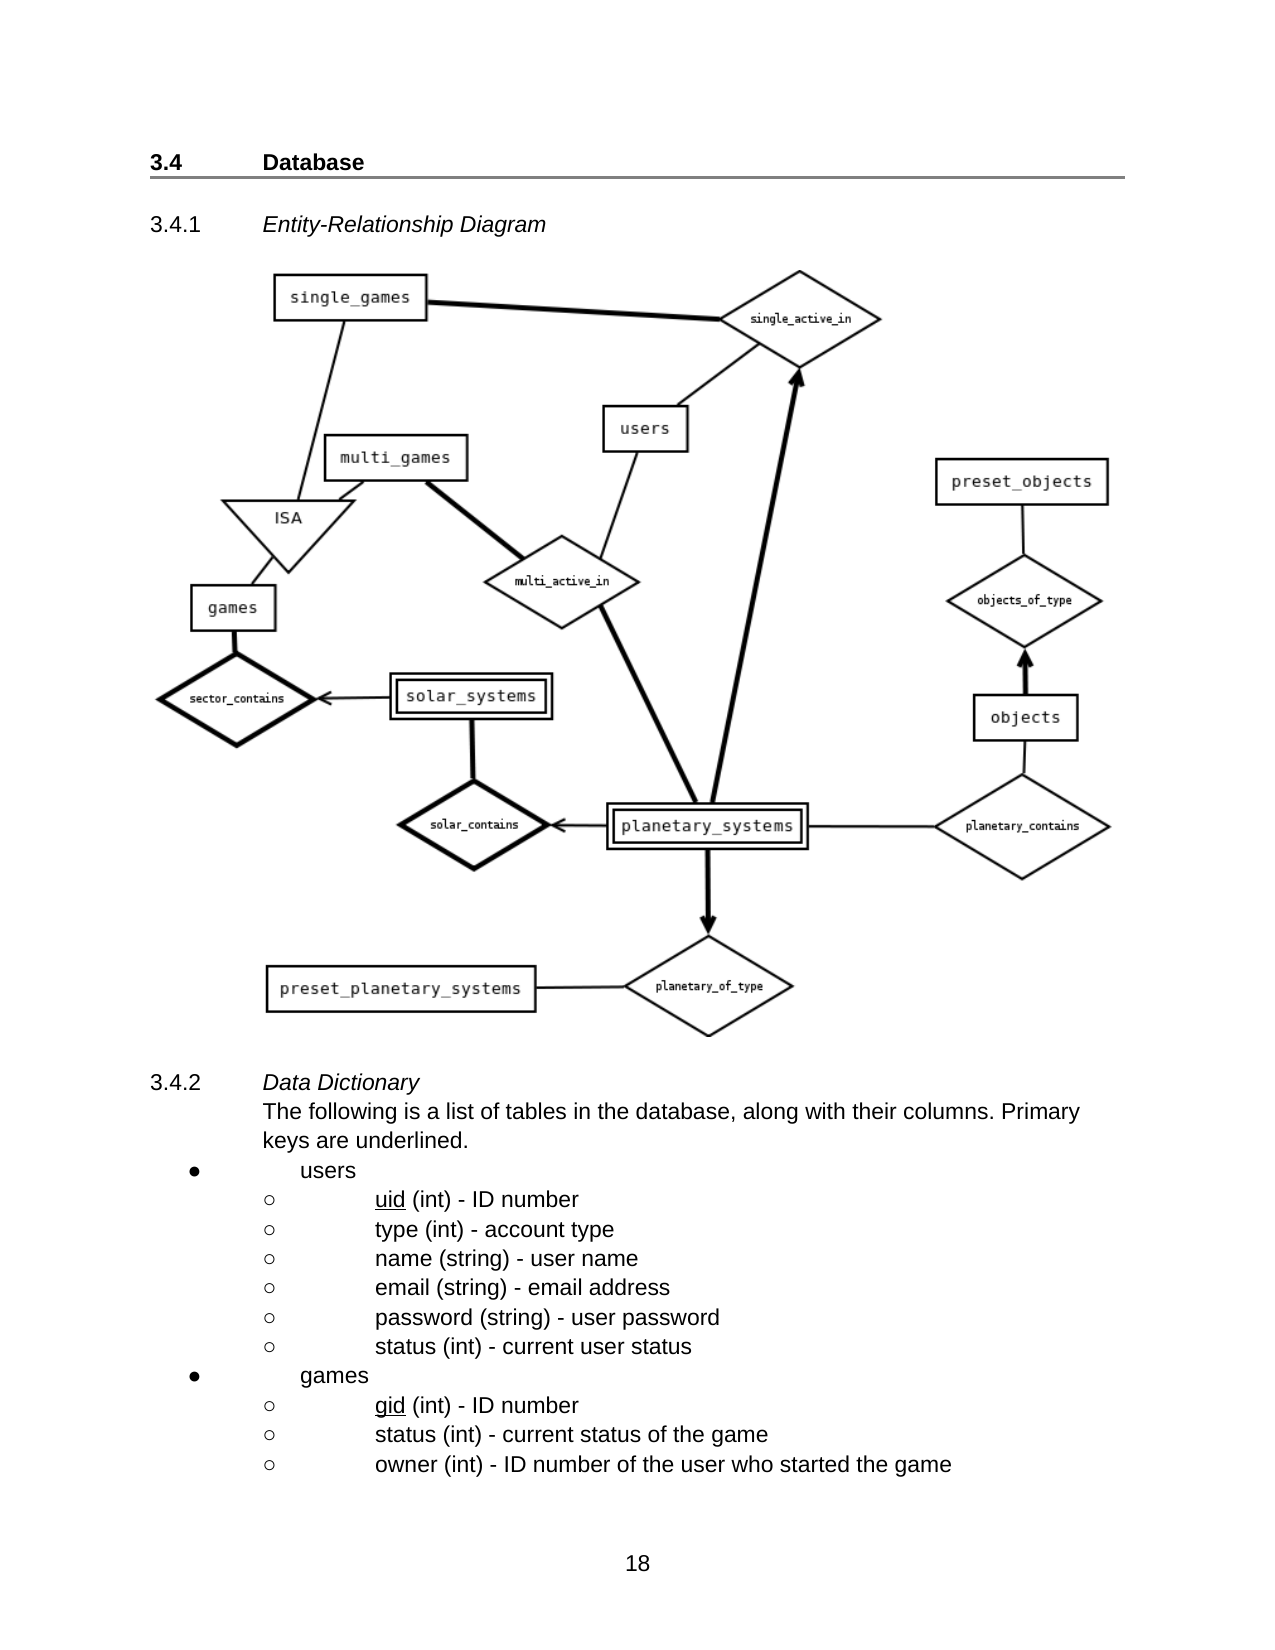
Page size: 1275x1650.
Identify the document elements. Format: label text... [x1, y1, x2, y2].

list users [187, 1157, 1125, 1183]
text 3.4.2 Data Dictionary [150, 1069, 1125, 1095]
list type (int) - account type [262, 1216, 1125, 1242]
list gid (int) - ID number [262, 1392, 1125, 1418]
picture [150, 270, 1118, 1037]
list owner (int) - ID number of the user who started the game [262, 1451, 1125, 1477]
text 3.4 Database [150, 150, 1125, 176]
list name (string) - user name [262, 1246, 1125, 1271]
list email (string) - email address [262, 1275, 1125, 1301]
text The following is a list of tables in the database, along with their columns. Primary keys are underlined. [150, 1099, 1125, 1154]
list password (string) - user password [262, 1304, 1125, 1330]
list status (int) - current user status [262, 1334, 1125, 1359]
list games [187, 1363, 1125, 1389]
list status (int) - current status of the game [262, 1422, 1125, 1447]
text 3.4.1 Entity-Relationship Diagram [150, 212, 1125, 237]
list uid (int) - ID number [262, 1187, 1125, 1212]
